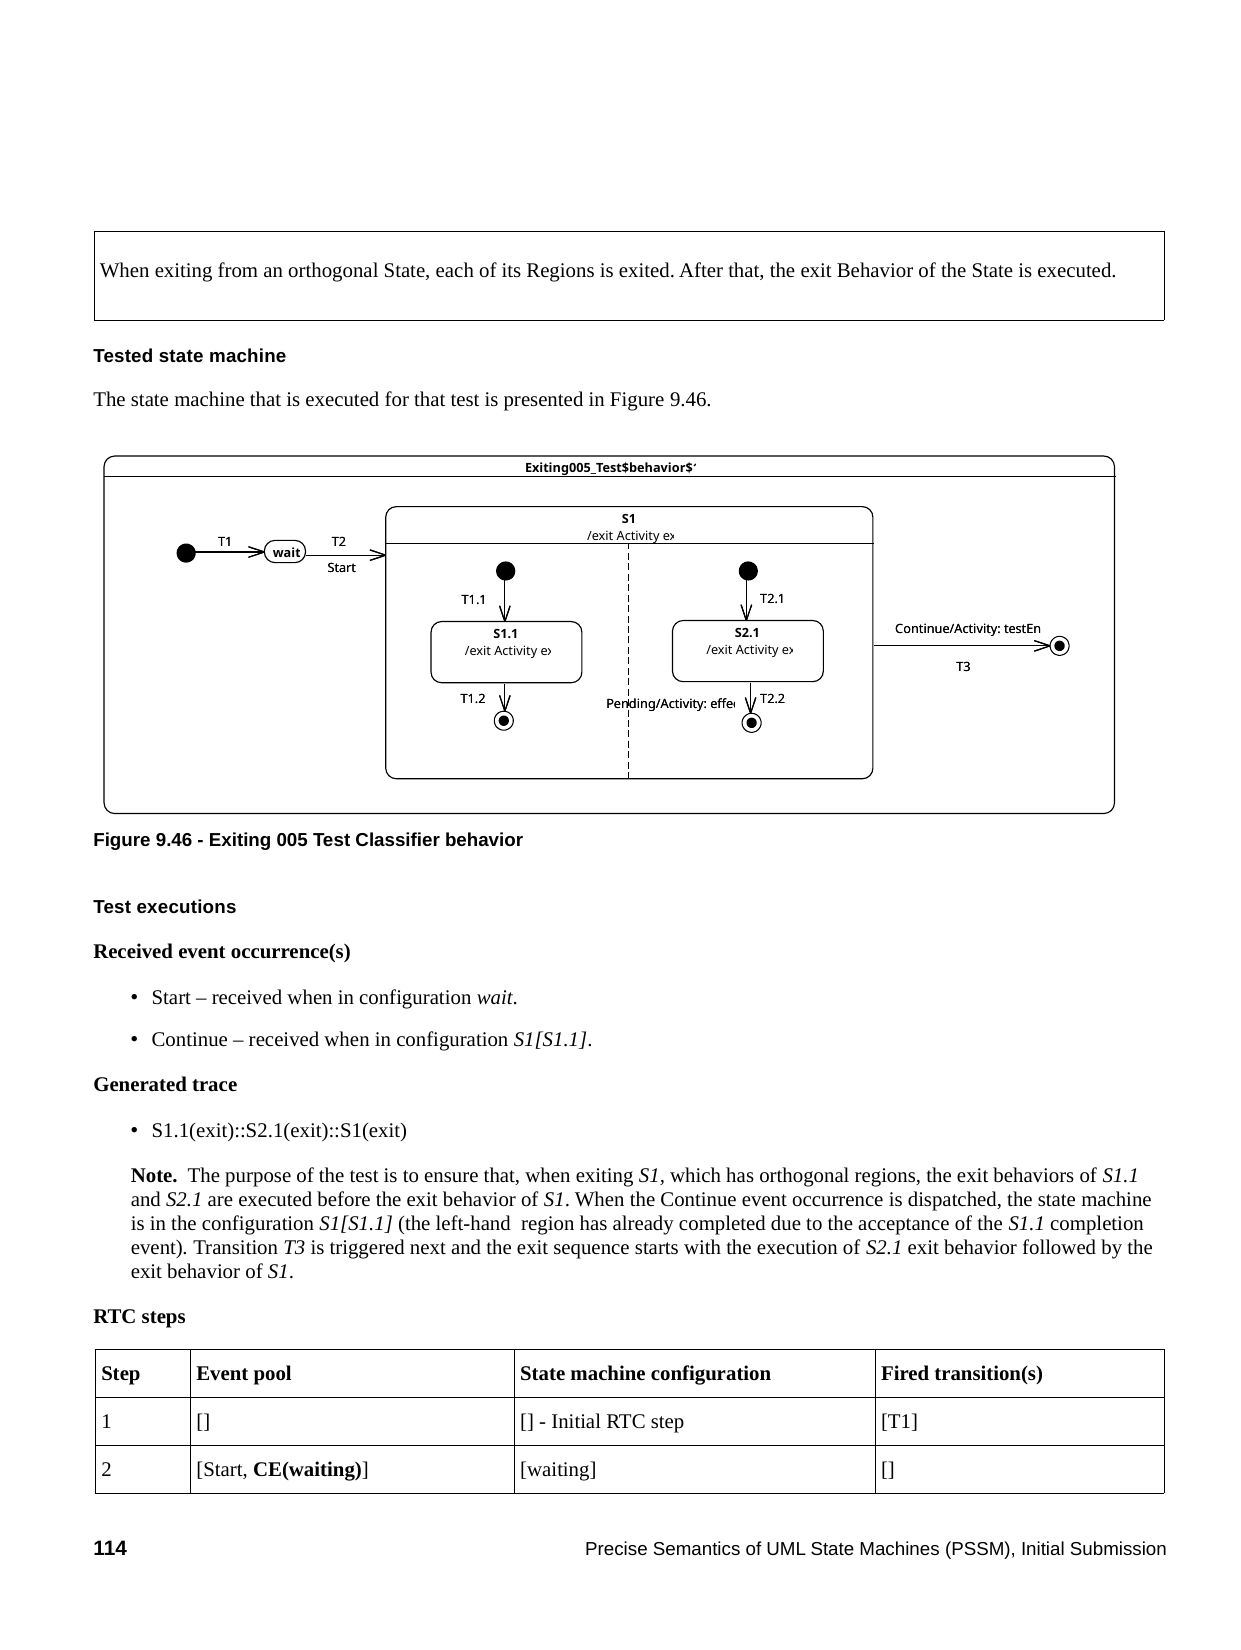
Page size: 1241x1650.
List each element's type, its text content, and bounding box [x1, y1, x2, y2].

list The state machine that is executed for that test is presented in Figure 9.46. [93, 387, 1164, 411]
table_header Step [96, 1350, 190, 1397]
list Continue – received when in configuration S1[S1.1]. [131, 1026, 1164, 1051]
table_header Event pool [191, 1350, 514, 1397]
subtitle Tested state machine [93, 345, 1164, 366]
table_cell [] - Initial RTC step [515, 1398, 875, 1445]
text Generated trace [93, 1072, 1164, 1096]
table_cell 1 [96, 1398, 190, 1445]
table_cell [Start, CE(waiting)] [191, 1446, 514, 1492]
subtitle Test executions [93, 896, 1164, 918]
table_cell [] [876, 1446, 1164, 1492]
table_cell When exiting from an orthogonal State, each of its Regions is exited. After that, the exit Behavior of the State is executed. [95, 232, 1164, 320]
text Note. The purpose of the test is to ensure that, when exiting S1, which has orthogonal regions, the exit behaviors of S1.1 and S2.1 are executed before the exit behavior of S1. When the Continue event occurrence is dispatched, the state machine is in the configuration S1[S1.1] (the left-hand region has already completed due to the acceptance of the S1.1 completion event). Transition T3 is triggered next and the exit sequence starts with the execution of S2.1 exit behavior followed by the exit behavior of S1. [131, 1163, 1164, 1283]
text Figure 9.46 - Exiting 005 Test Classifier behavior [93, 445, 1127, 850]
text RTC steps [93, 1304, 1164, 1328]
list S1.1(exit)::S2.1(exit)::S1(exit) [131, 1117, 1164, 1142]
list Start – received when in configuration wait. [131, 984, 1164, 1009]
table_header State machine configuration [515, 1350, 875, 1397]
table_cell [] [191, 1398, 514, 1445]
table_cell 2 [96, 1446, 190, 1492]
table_cell [waiting] [515, 1446, 875, 1492]
text Received event occurrence(s) [93, 939, 1164, 963]
table_cell [T1] [876, 1398, 1164, 1445]
table_header Fired transition(s) [876, 1350, 1164, 1397]
